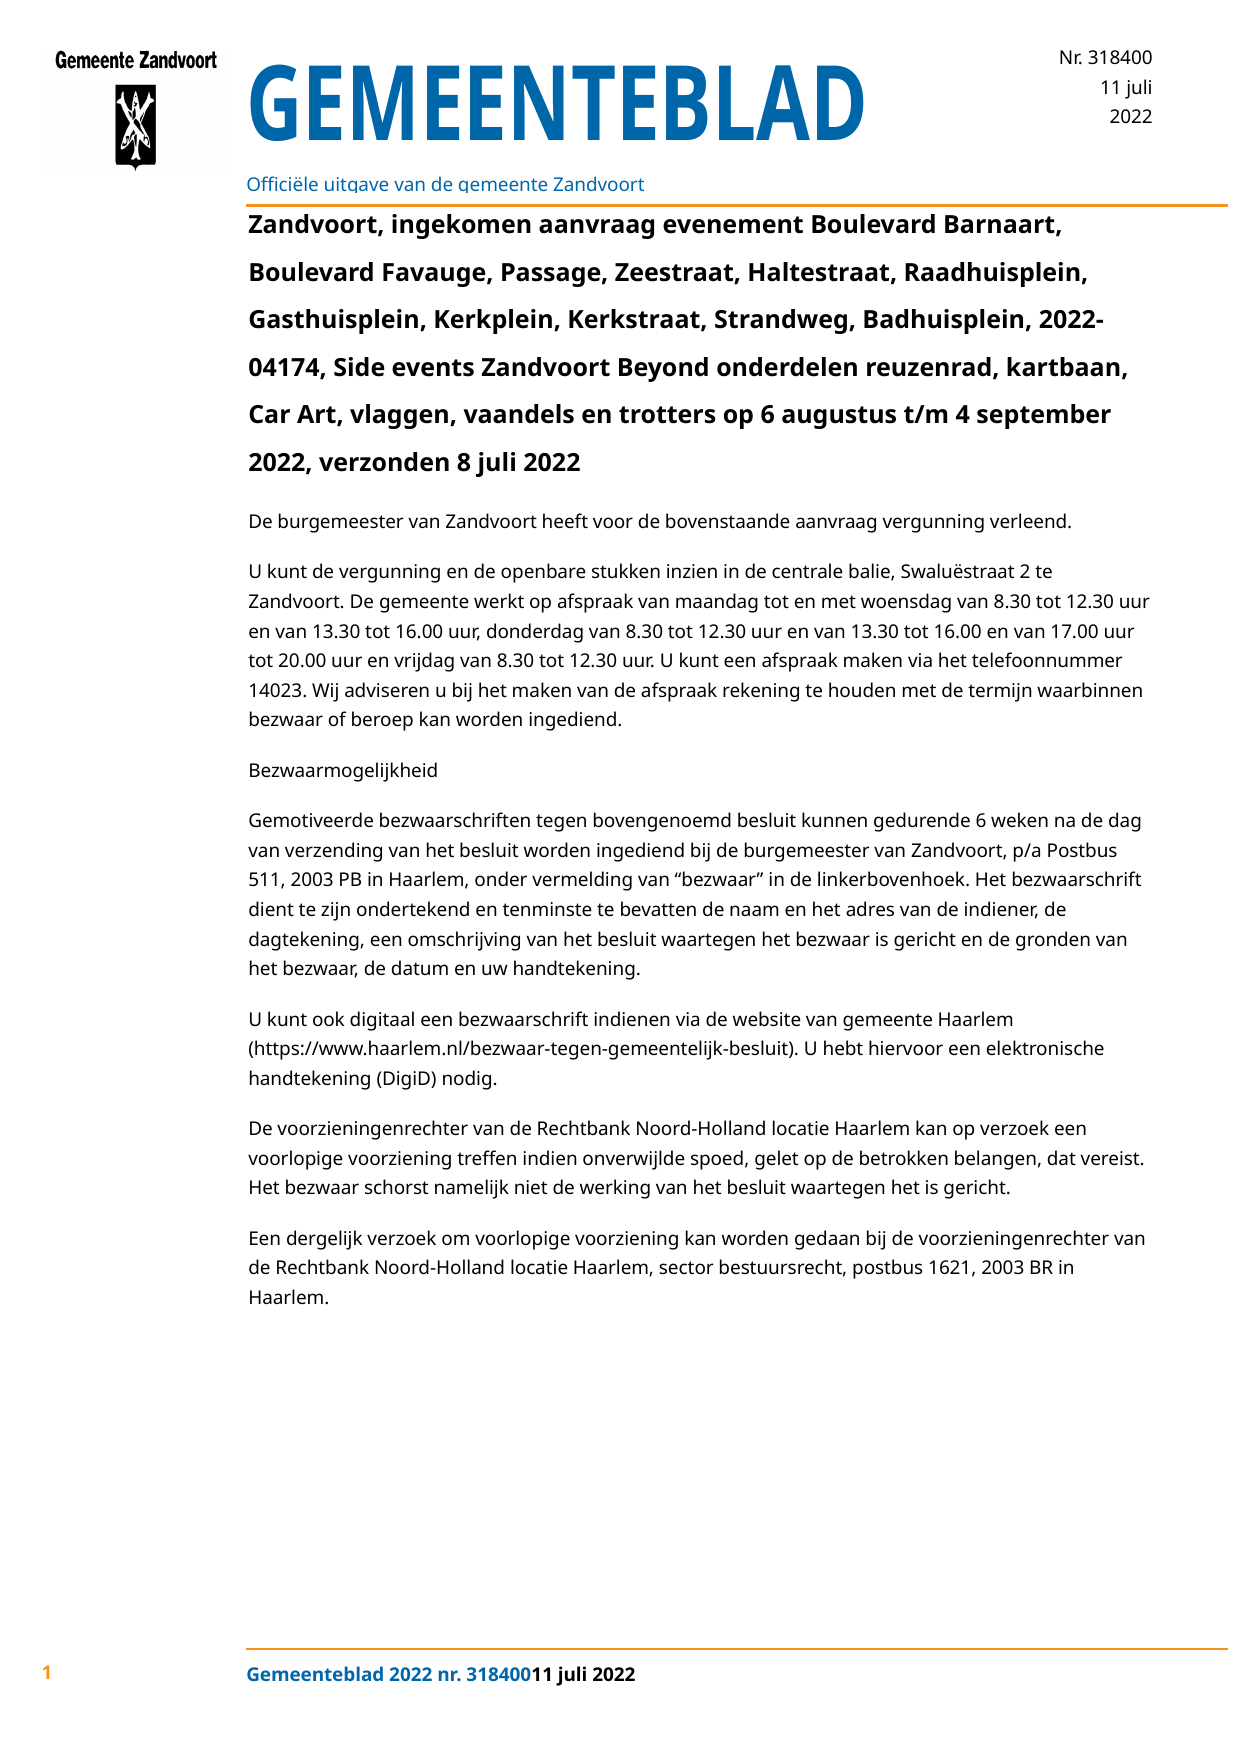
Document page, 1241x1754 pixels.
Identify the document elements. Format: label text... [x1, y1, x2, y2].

picture [41, 47, 231, 172]
text De burgemeester van Zandvoort heeft voor de bovenstaande aanvraag vergunning verleend. [248, 508, 1152, 534]
text Bezwaarmogelijkheid [248, 757, 1152, 783]
text Een dergelijk verzoek om voorlopige voorziening kan worden gedaan bij de voorzieningenrechter van de Rechtbank Noord-Holland locatie Haarlem, sector bestuursrecht, postbus 1621, 2003 BR in Haarlem. [248, 1225, 1152, 1310]
text Gemotiveerde bezwaarschriften tegen bovengenoemd besluit kunnen gedurende 6 weken na de dag van verzending van het besluit worden ingediend bij de burgemeester van Zandvoort, p/a Postbus 511, 2003 PB in Haarlem, onder vermelding van “bezwaar” in de linkerbovenhoek. Het bezwaarschrift dient te zijn ondertekend en tenminste te bevatten de naam en het adres van de indiener, de dagtekening, een omschrijving van het besluit waartegen het bezwaar is gericht en de gronden van het bezwaar, de datum en uw handtekening. [248, 807, 1152, 981]
text De voorzieningenrechter van de Rechtbank Noord-Holland locatie Haarlem kan op verzoek een voorlopige voorziening treffen indien onverwijlde spoed, gelet op de betrokken belangen, dat vereist. Het bezwaar schorst namelijk niet de werking van het besluit waartegen het is gericht. [248, 1115, 1152, 1200]
text Zandvoort, ingekomen aanvraag evenement Boulevard Barnaart, Boulevard Favauge, Passage, Zeestraat, Haltestraat, Raadhuisplein, Gasthuisplein, Kerkplein, Kerkstraat, Strandweg, Badhuisplein, 2022-04174, Side events Zandvoort Beyond onderdelen reuzenrad, kartbaan, Car Art, vlaggen, vaandels en trotters op 6 augustus t/m 4 september 2022, verzonden 8 juli 2022 [248, 207, 1152, 479]
text U kunt de vergunning en de openbare stukken inzien in de centrale balie, Swaluëstraat 2 te Zandvoort. De gemeente werkt op afspraak van maandag tot en met woensdag van 8.30 tot 12.30 uur en van 13.30 tot 16.00 uur, donderdag van 8.30 tot 12.30 uur en van 13.30 tot 16.00 en van 17.00 uur tot 20.00 uur en vrijdag van 8.30 tot 12.30 uur. U kunt een afspraak maken via het telefoonnummer 14023. Wij adviseren u bij het maken van de afspraak rekening te houden met de termijn waarbinnen bezwaar of beroep kan worden ingediend. [248, 559, 1152, 732]
text U kunt ook digitaal een bezwaarschrift indienen via de website van gemeente Haarlem (https://www.haarlem.nl/bezwaar-tegen-gemeentelijk-besluit). U hebt hiervoor een elektronische handtekening (DigiD) nodig. [248, 1006, 1152, 1091]
